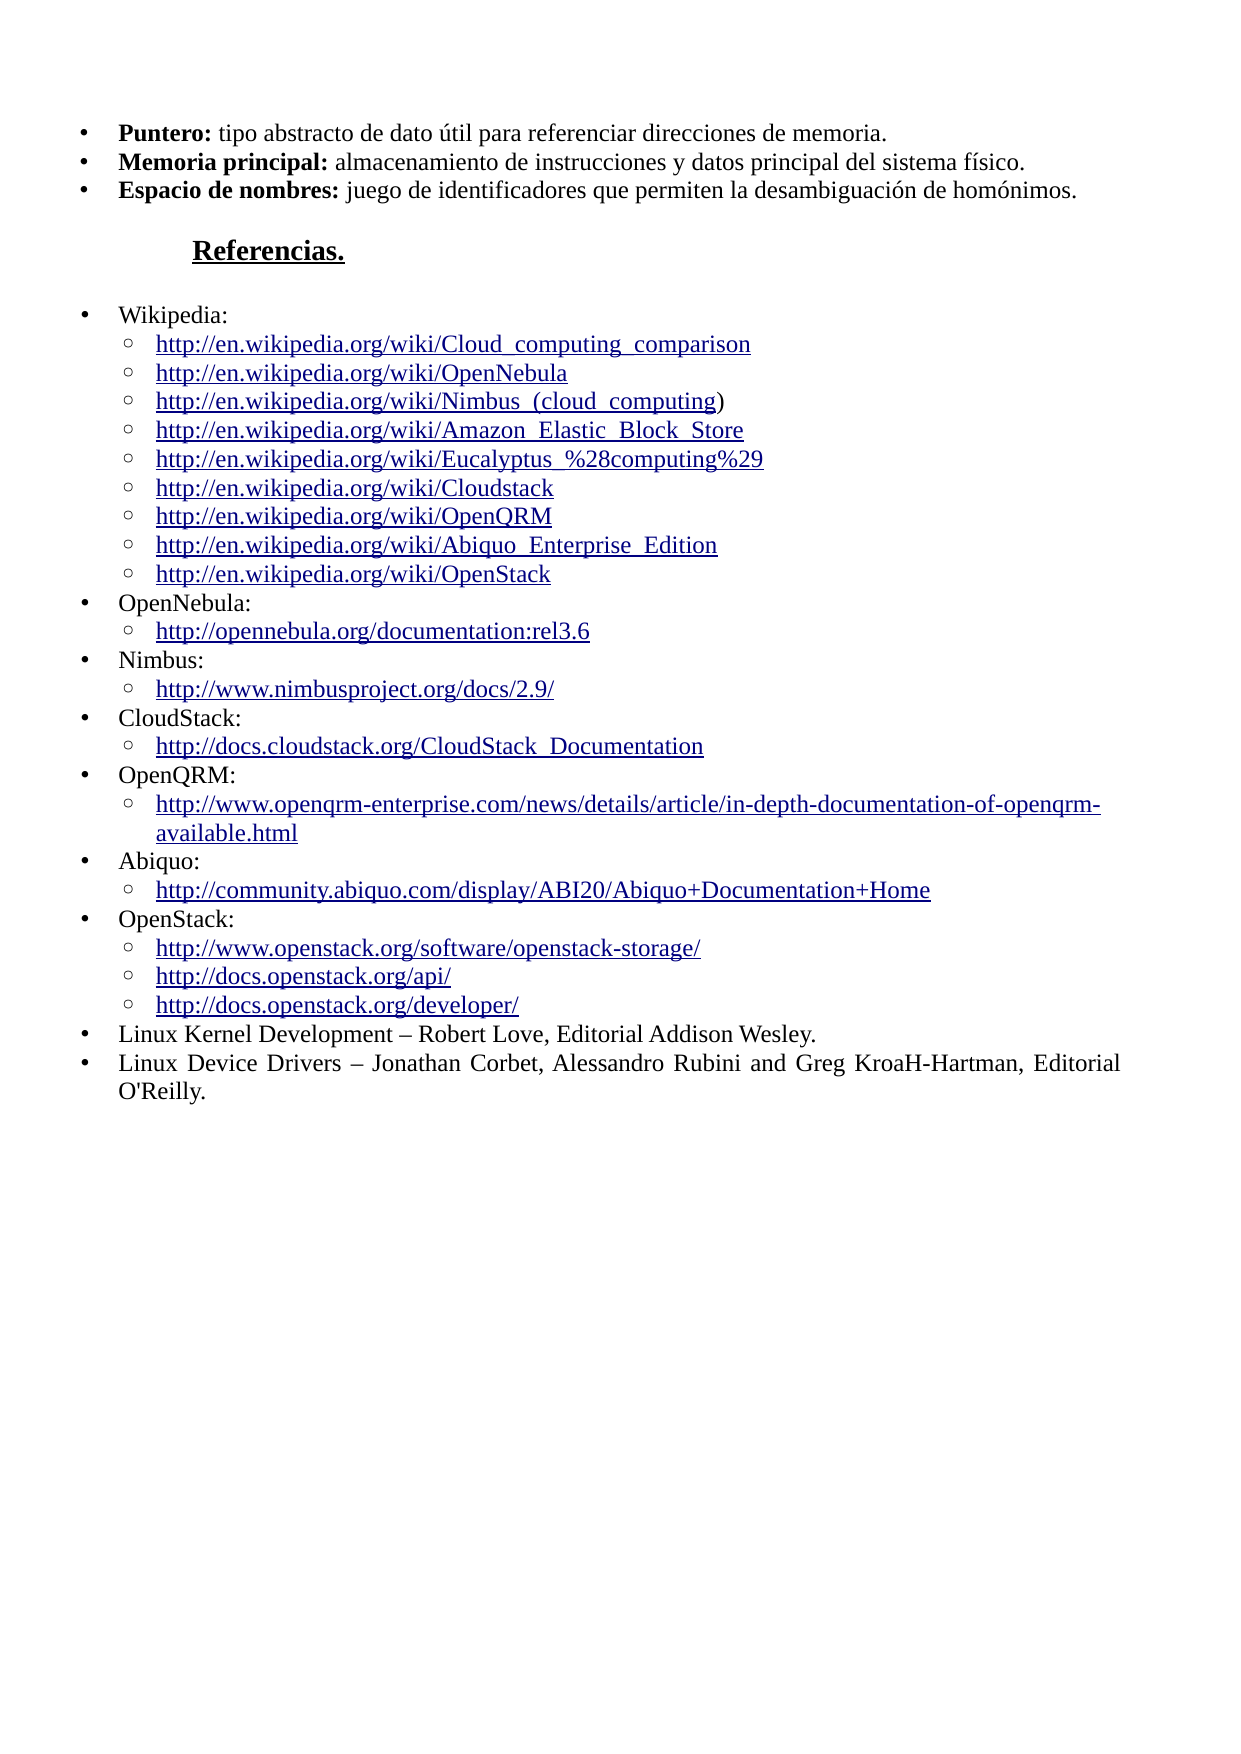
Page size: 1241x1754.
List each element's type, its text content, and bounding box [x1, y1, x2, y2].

list http://en.wikipedia.org/wiki/OpenStack [118, 559, 1122, 588]
list http://community.abiquo.com/display/ABI20/Abiquo+Documentation+Home [118, 875, 1122, 904]
list http://en.wikipedia.org/wiki/Amazon_Elastic_Block_Store [118, 415, 1122, 444]
list http://en.wikipedia.org/wiki/OpenQRM [118, 501, 1122, 530]
list Wikipedia: [81, 300, 1122, 329]
list Espacio de nombres: juego de identificadores que permiten la desambiguación de homónimos. [79, 176, 1122, 204]
list http://docs.cloudstack.org/CloudStack_Documentation [118, 731, 1122, 760]
list Nimbus: [81, 645, 1122, 674]
text Referencias. [118, 233, 1122, 267]
list http://www.openqrm-enterprise.com/news/details/article/in-depth-documentation-of-openqrm-available.html [118, 789, 1122, 846]
list OpenNebula: [81, 588, 1122, 616]
list Linux Device Drivers – Jonathan Corbet, Alessandro Rubini and Greg KroaH-Hartman, Editorial O'Reilly. [81, 1048, 1122, 1105]
list http://en.wikipedia.org/wiki/Eucalyptus_%28computing%29 [118, 444, 1122, 473]
list CloudStack: [81, 703, 1122, 731]
list http://en.wikipedia.org/wiki/Abiquo_Enterprise_Edition [118, 530, 1122, 559]
list Abiquo: [81, 846, 1122, 875]
list Linux Kernel Development – Robert Love, Editorial Addison Wesley. [81, 1019, 1122, 1048]
list http://www.openstack.org/software/openstack-storage/ [118, 933, 1122, 961]
list OpenStack: [81, 904, 1122, 933]
list http://en.wikipedia.org/wiki/OpenNebula [118, 358, 1122, 386]
list http://docs.openstack.org/developer/ [118, 990, 1122, 1019]
list http://docs.openstack.org/api/ [118, 961, 1122, 990]
list http://en.wikipedia.org/wiki/Nimbus_(cloud_computing) [118, 386, 1122, 415]
list http://en.wikipedia.org/wiki/Cloud_computing_comparison [118, 329, 1122, 358]
list Puntero: tipo abstracto de dato útil para referenciar direcciones de memoria. [79, 118, 1122, 147]
list http://en.wikipedia.org/wiki/Cloudstack [118, 473, 1122, 501]
list http://www.nimbusproject.org/docs/2.9/ [118, 674, 1122, 703]
list http://opennebula.org/documentation:rel3.6 [118, 616, 1122, 645]
list Memoria principal: almacenamiento de instrucciones y datos principal del sistema físico. [79, 147, 1122, 176]
list OpenQRM: [81, 760, 1122, 789]
